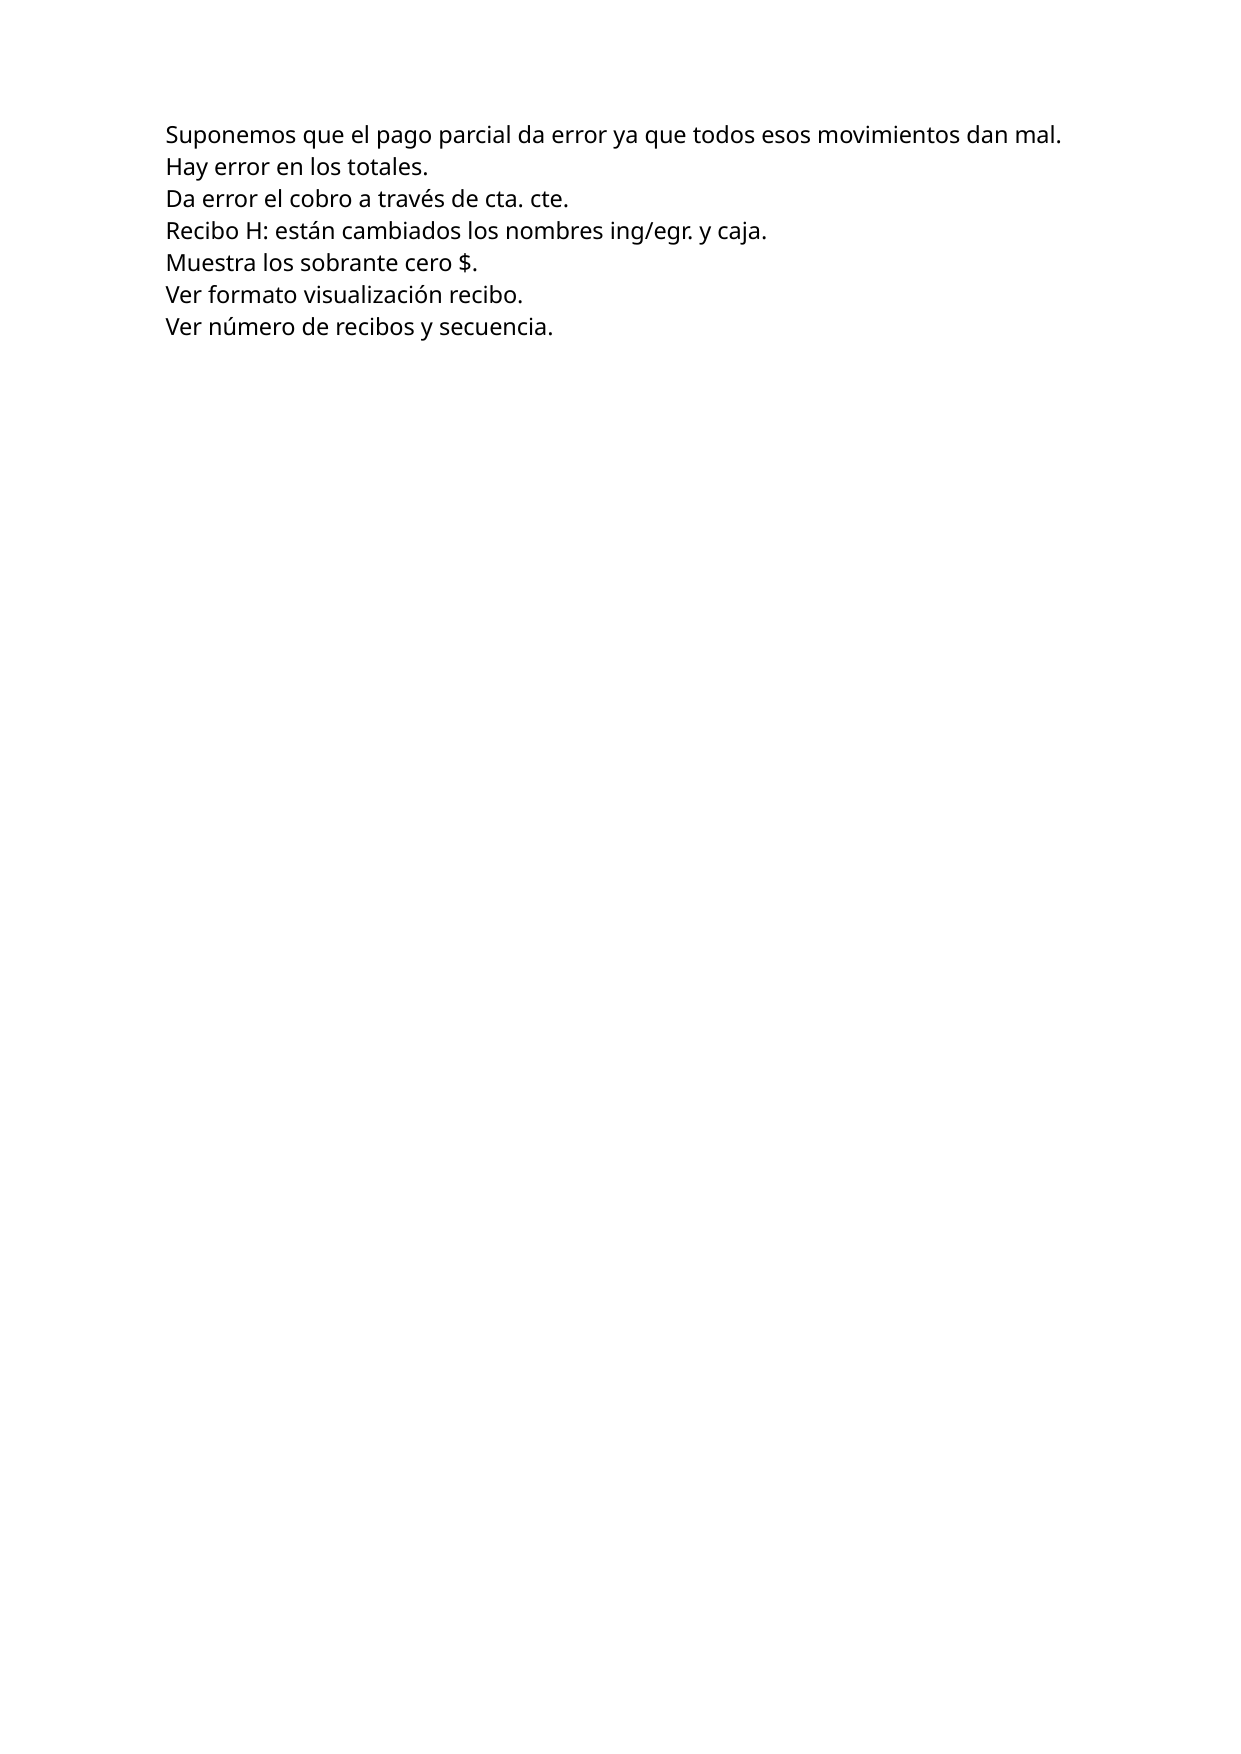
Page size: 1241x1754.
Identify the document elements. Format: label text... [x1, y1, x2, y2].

text Ver formato visualización recibo. [165, 278, 1063, 310]
text Da error el cobro a través de cta. cte. [165, 182, 1063, 214]
text Recibo H: están cambiados los nombres ing/egr. y caja. [165, 214, 1063, 246]
text Hay error en los totales. [165, 150, 1063, 182]
text Muestra los sobrante cero $. [165, 246, 1063, 278]
text Ver número de recibos y secuencia. [165, 310, 1063, 342]
text Suponemos que el pago parcial da error ya que todos esos movimientos dan mal. [165, 118, 1063, 150]
